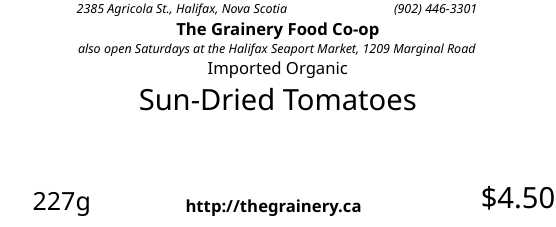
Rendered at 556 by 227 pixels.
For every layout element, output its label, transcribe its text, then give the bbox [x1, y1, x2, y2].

table_cell 227g [0, 175, 134, 217]
table_cell $4.50 [413, 175, 555, 217]
table_cell Imported Organic Sun-Dried Tomatoes [0, 57, 555, 175]
table_cell http://thegrainery.ca [134, 175, 413, 217]
table_header 2385 Agricola St., Halifax, Nova Scotia (902) 446-3301 The Grainery Food Co-op also open Saturdays at the Halifax Seaport Market, 1209 Marginal Road [0, 0, 555, 57]
